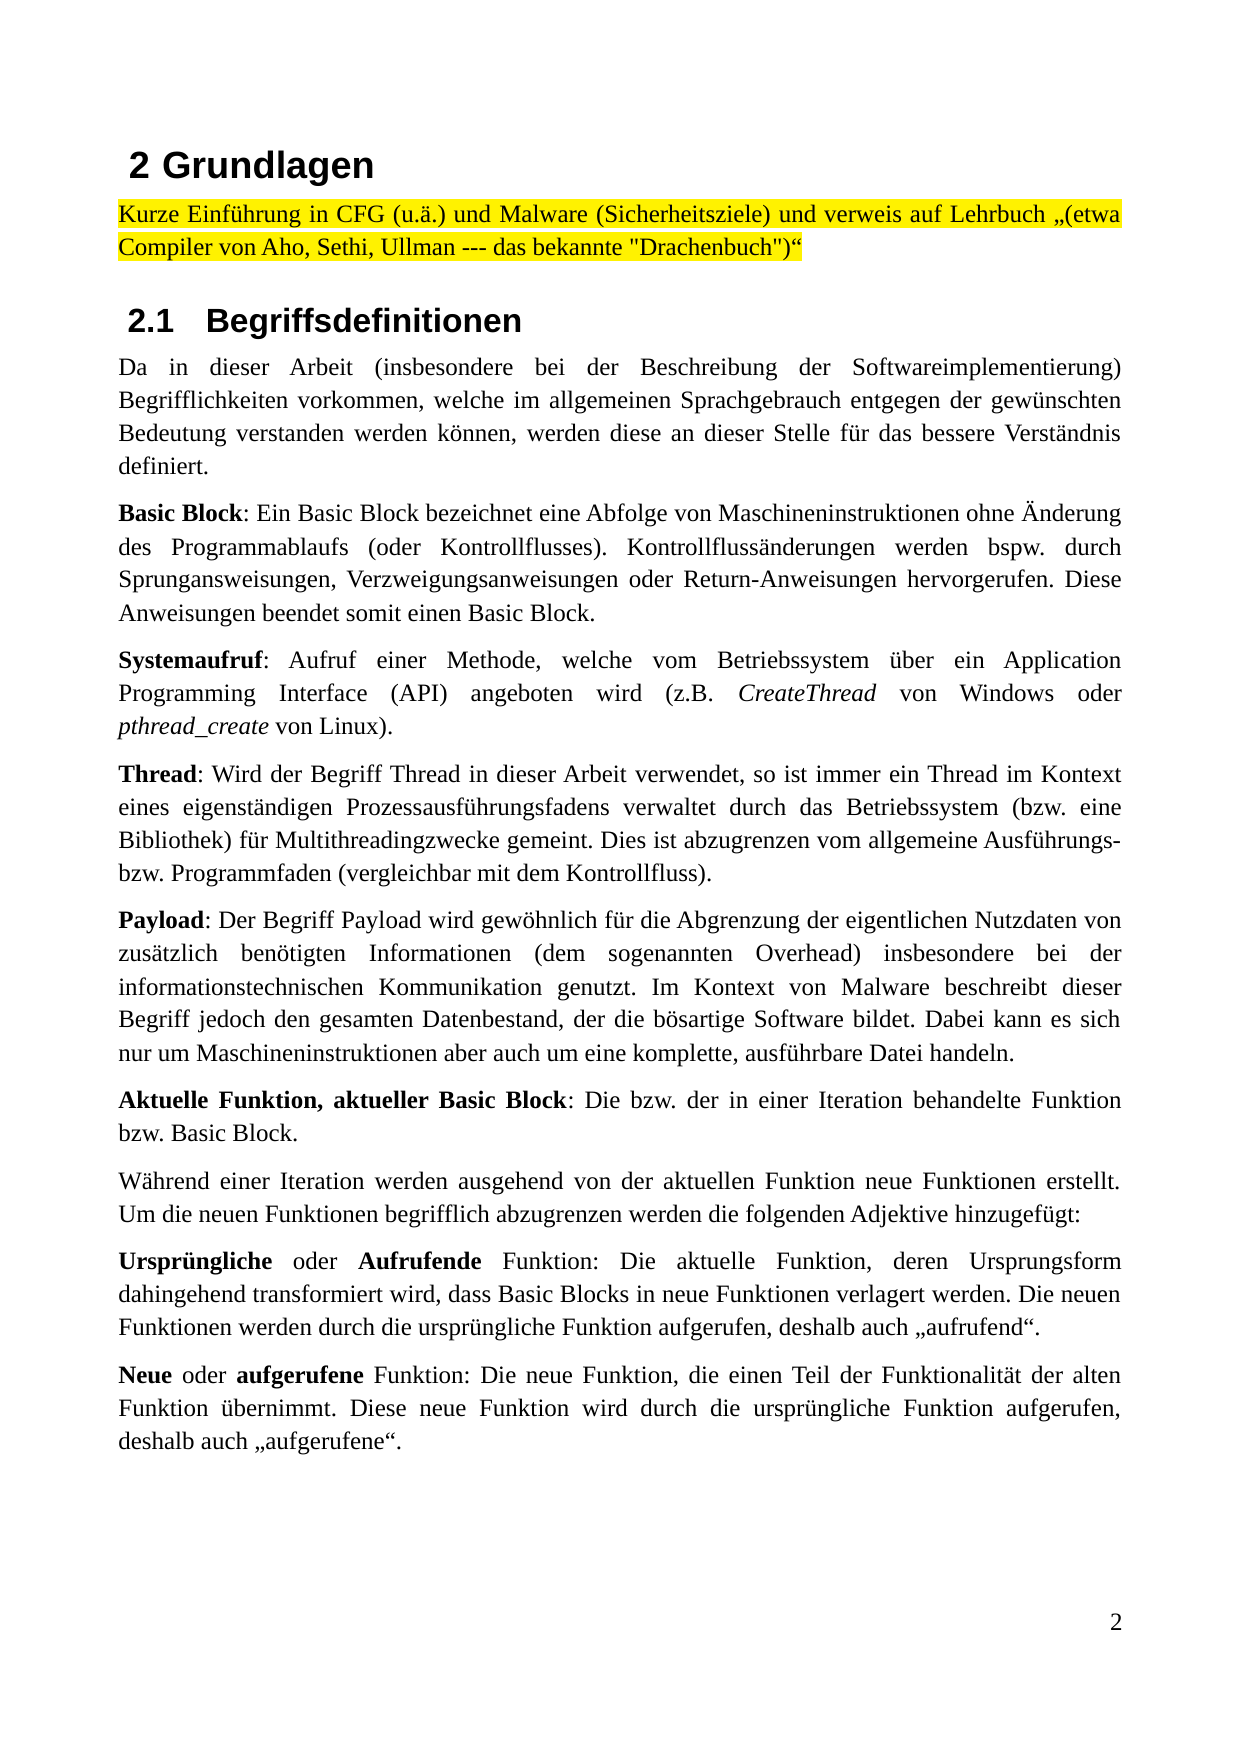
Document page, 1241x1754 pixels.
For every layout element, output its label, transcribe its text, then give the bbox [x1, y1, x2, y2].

text Ursprüngliche oder Aufrufende Funktion: Die aktuelle Funktion, deren Ursprungsform dahingehend transformiert wird, dass Basic Blocks in neue Funktionen verlagert werden. Die neuen Funktionen werden durch die ursprüngliche Funktion aufgerufen, deshalb auch „aufrufend“. [118, 1246, 1122, 1341]
subtitle Grundlagen [118, 143, 1122, 187]
text Neue oder aufgerufene Funktion: Die neue Funktion, die einen Teil der Funktionalität der alten Funktion übernimmt. Diese neue Funktion wird durch die ursprüngliche Funktion aufgerufen, deshalb auch „aufgerufene“. [118, 1360, 1122, 1455]
text Systemaufruf: Aufruf einer Methode, welche vom Betriebssystem über ein Application Programming Interface (API) angeboten wird (z.B. CreateThread von Windows oder pthread_create von Linux). [118, 645, 1122, 740]
text Während einer Iteration werden ausgehend von der aktuellen Funktion neue Funktionen erstellt. Um die neuen Funktionen begrifflich abzugrenzen werden die folgenden Adjektive hinzugefügt: [118, 1166, 1122, 1228]
text Da in dieser Arbeit (insbesondere bei der Beschreibung der Softwareimplementierung) Begrifflichkeiten vorkommen, welche im allgemeinen Sprachgebrauch entgegen der gewünschten Bedeutung verstanden werden können, werden diese an dieser Stelle für das bessere Verständnis definiert. [118, 352, 1122, 480]
subtitle Begriffsdefinitionen [118, 301, 1122, 339]
text Basic Block: Ein Basic Block bezeichnet eine Abfolge von Maschineninstruktionen ohne Änderung des Programmablaufs (oder Kontrollflusses). Kontrollflussänderungen werden bspw. durch Sprungansweisungen, Verzweigungsanweisungen oder Return-Anweisungen hervorgerufen. Diese Anweisungen beendet somit einen Basic Block. [118, 498, 1122, 626]
text Payload: Der Begriff Payload wird gewöhnlich für die Abgrenzung der eigentlichen Nutzdaten von zusätzlich benötigten Informationen (dem sogenannten Overhead) insbesondere bei der informationstechnischen Kommunikation genutzt. Im Kontext von Malware beschreibt dieser Begriff jedoch den gesamten Datenbestand, der die bösartige Software bildet. Dabei kann es sich nur um Maschineninstruktionen aber auch um eine komplette, ausführbare Datei handeln. [118, 906, 1122, 1066]
text Kurze Einführung in CFG (u.ä.) und Malware (Sicherheitsziele) und verweis auf Lehrbuch „(etwa Compiler von Aho, Sethi, Ullman --- das bekannte "Drachenbuch")“ [118, 199, 1122, 261]
text Aktuelle Funktion, aktueller Basic Block: Die bzw. der in einer Iteration behandelte Funktion bzw. Basic Block. [118, 1085, 1122, 1147]
text Thread: Wird der Begriff Thread in dieser Arbeit verwendet, so ist immer ein Thread im Kontext eines eigenständigen Prozessausführungsfadens verwaltet durch das Betriebssystem (bzw. eine Bibliothek) für Multithreadingzwecke gemeint. Dies ist abzugrenzen vom allgemeine Ausführungs- bzw. Programmfaden (vergleichbar mit dem Kontrollfluss). [118, 759, 1122, 887]
